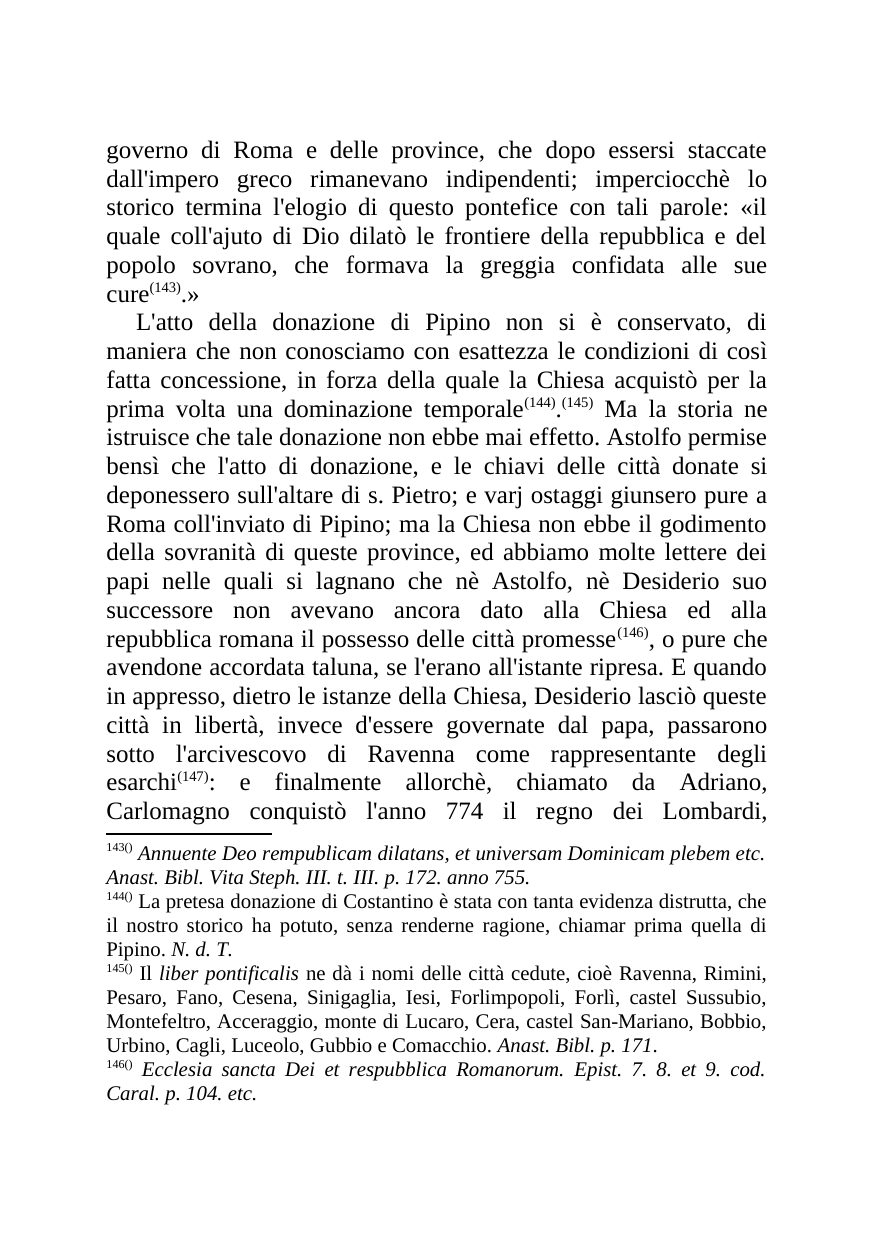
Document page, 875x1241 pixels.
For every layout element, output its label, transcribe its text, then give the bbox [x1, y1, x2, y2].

text () Annuente Deo rempublicam dilatans, et universam Dominicam plebem etc. Anast. Bibl. Vita Steph. III. t. III. p. 172. anno 755. [106, 841, 768, 889]
text () Il liber pontificalis ne dà i nomi delle città cedute, cioè Ravenna, Rimini, Pesaro, Fano, Cesena, Sinigaglia, Iesi, Forlimpopoli, Forlì, castel Sussubio, Montefeltro, Acceraggio, monte di Lucaro, Cera, castel San-Mariano, Bobbio, Urbino, Cagli, Luceolo, Gubbio e Comacchio. Anast. Bibl. p. 171. [106, 961, 768, 1057]
text governo di Roma e delle province, che dopo essersi staccate dall'impero greco rimanevano indipendenti; imperciocchè lo storico termina l'elogio di questo pontefice con tali parole: «il quale coll'ajuto di Dio dilatò le frontiere della repubblica e del popolo sovrano, che formava la greggia confidata alle sue cure().» [106, 135, 768, 307]
text L'atto della donazione di Pipino non si è conservato, di maniera che non conosciamo con esattezza le condizioni di così fatta concessione, in forza della quale la Chiesa acquistò per la prima volta una dominazione temporale().() Ma la storia ne istruisce che tale donazione non ebbe mai effetto. Astolfo permise bensì che l'atto di donazione, e le chiavi delle città donate si deponessero sull'altare di s. Pietro; e varj ostaggi giunsero pure a Roma coll'inviato di Pipino; ma la Chiesa non ebbe il godimento della sovranità di queste province, ed abbiamo molte lettere dei papi nelle quali si lagnano che nè Astolfo, nè Desiderio suo successore non avevano ancora dato alla Chiesa ed alla repubblica romana il possesso delle città promesse(), o pure che avendone accordata taluna, se l'erano all'istante ripresa. E quando in appresso, dietro le istanze della Chiesa, Desiderio lasciò queste città in libertà, invece d'essere governate dal papa, passarono sotto l'arcivescovo di Ravenna come rappresentante degli esarchi(): e finalmente allorchè, chiamato da Adriano, Carlomagno conquistò l'anno 774 il regno dei Lombardi, [106, 307, 768, 825]
text () La pretesa donazione di Costantino è stata con tanta evidenza distrutta, che il nostro storico ha potuto, senza renderne ragione, chiamar prima quella di Pipino. N. d. T. [106, 889, 768, 961]
text () Ecclesia sancta Dei et respubblica Romanorum. Epist. 7. 8. et 9. cod. Caral. p. 104. etc. [106, 1057, 768, 1105]
